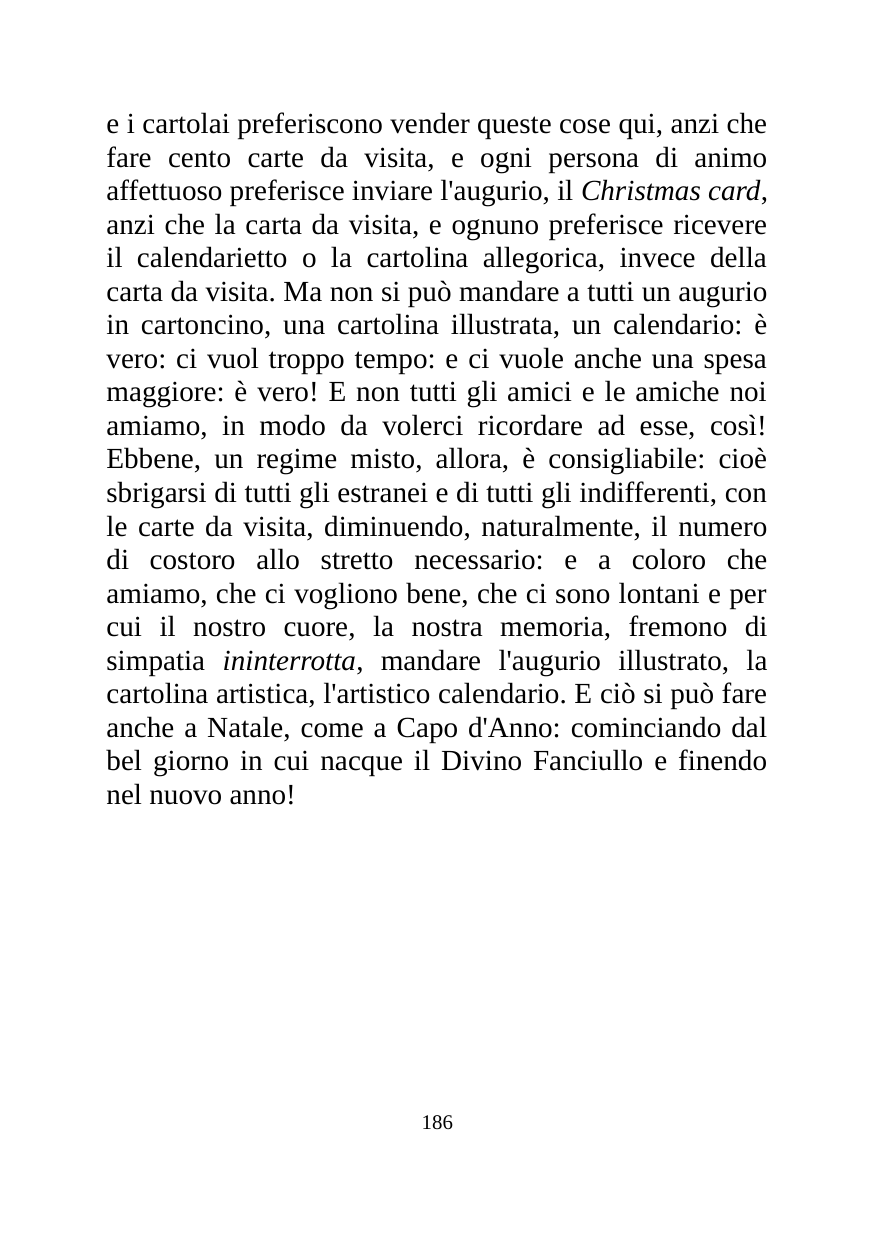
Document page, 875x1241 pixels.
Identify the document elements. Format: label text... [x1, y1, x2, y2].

text e i cartolai preferiscono vender queste cose qui, anzi che fare cento carte da visita, e ogni persona di animo affettuoso preferisce inviare l'augurio, il Christmas card, anzi che la carta da visita, e ognuno preferisce ricevere il calendarietto o la cartolina allegorica, invece della carta da visita. Ma non si può mandare a tutti un augurio in cartoncino, una cartolina illustrata, un calendario: è vero: ci vuol troppo tempo: e ci vuole anche una spesa maggiore: è vero! E non tutti gli amici e le amiche noi amiamo, in modo da volerci ricordare ad esse, così! Ebbene, un regime misto, allora, è consigliabile: cioè sbrigarsi di tutti gli estranei e di tutti gli indifferenti, con le carte da visita, diminuendo, naturalmente, il numero di costoro allo stretto necessario: e a coloro che amiamo, che ci vogliono bene, che ci sono lontani e per cui il nostro cuore, la nostra memoria, fremono di simpatia ininterrotta, mandare l'augurio illustrato, la cartolina artistica, l'artistico calendario. E ciò si può fare anche a Natale, come a Capo d'Anno: cominciando dal bel giorno in cui nacque il Divino Fanciullo e finendo nel nuovo anno! [106, 106, 768, 811]
